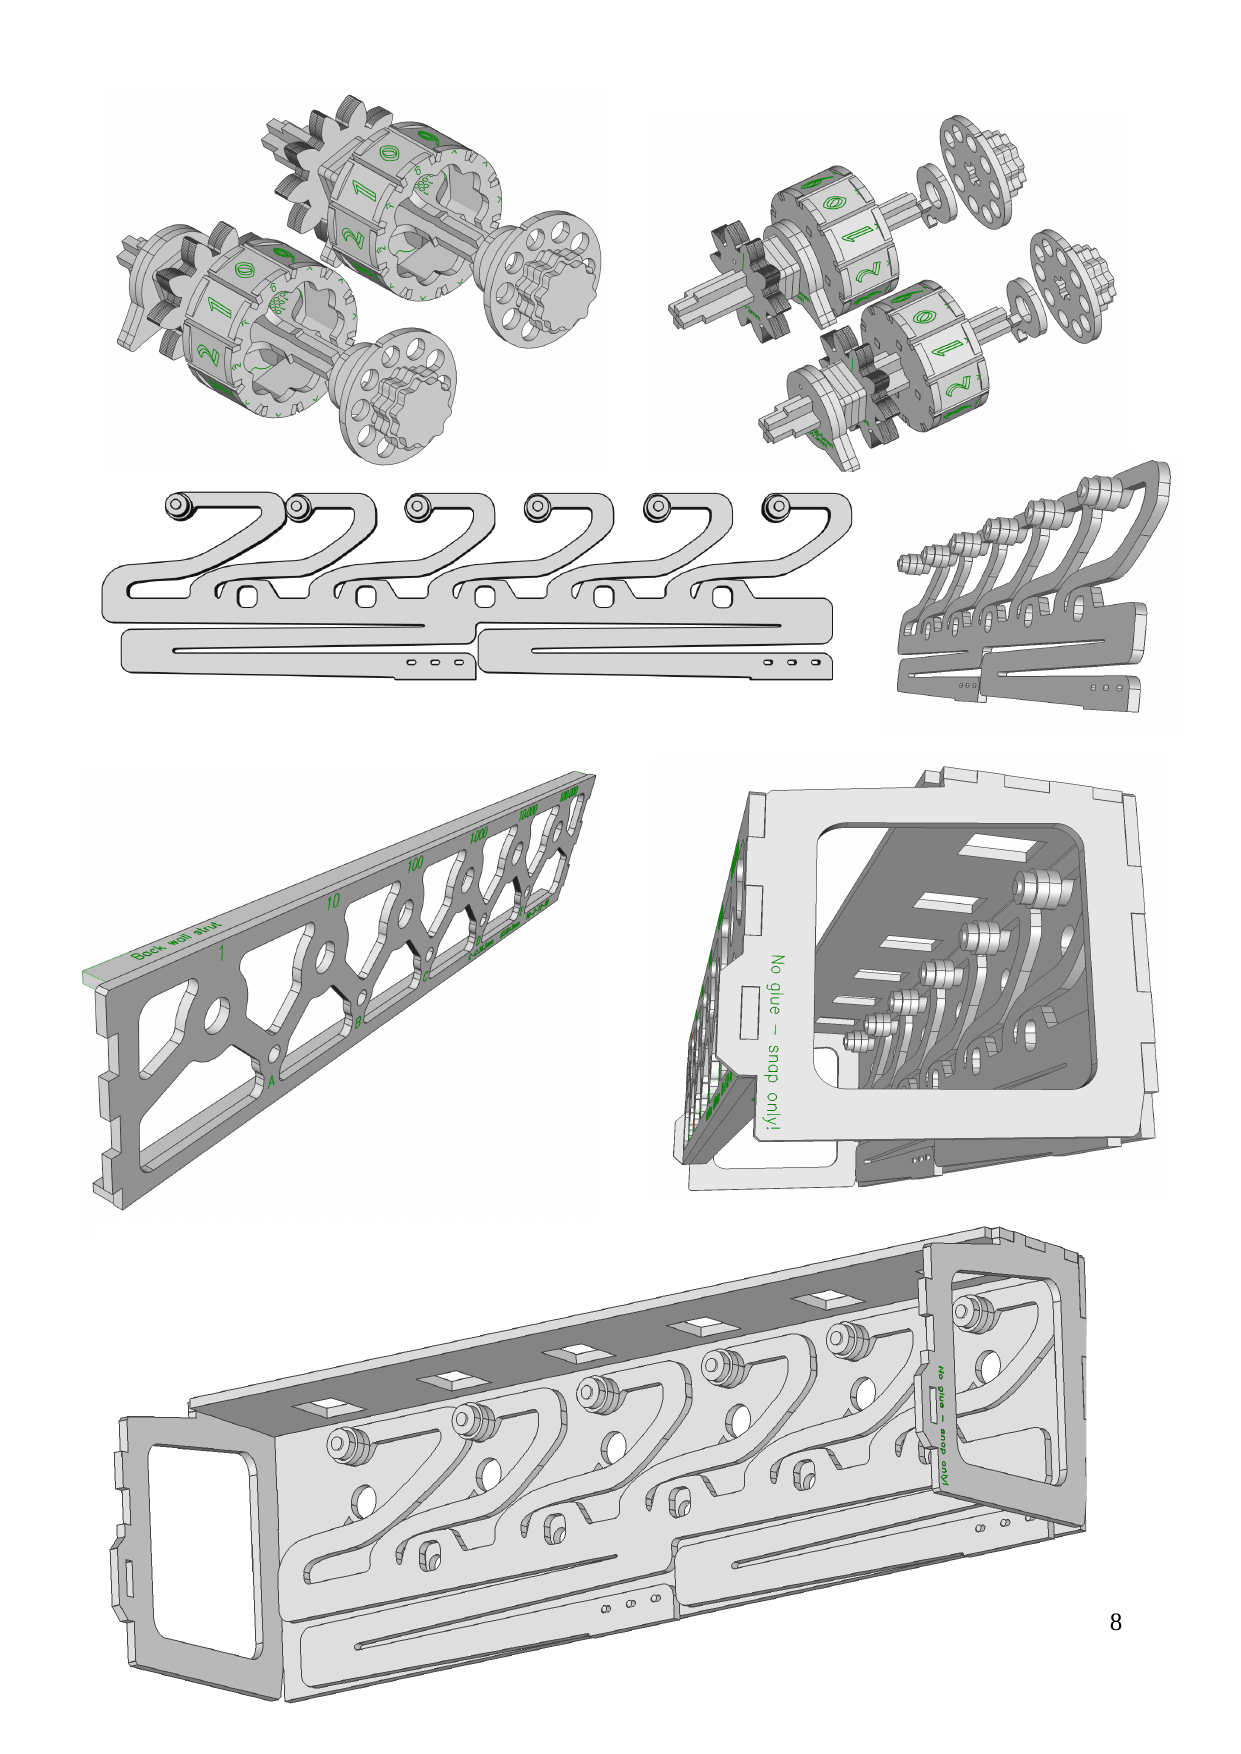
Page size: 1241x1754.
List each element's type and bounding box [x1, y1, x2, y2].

picture [652, 754, 1170, 1202]
picture [76, 763, 1087, 1712]
picture [83, 85, 1186, 735]
